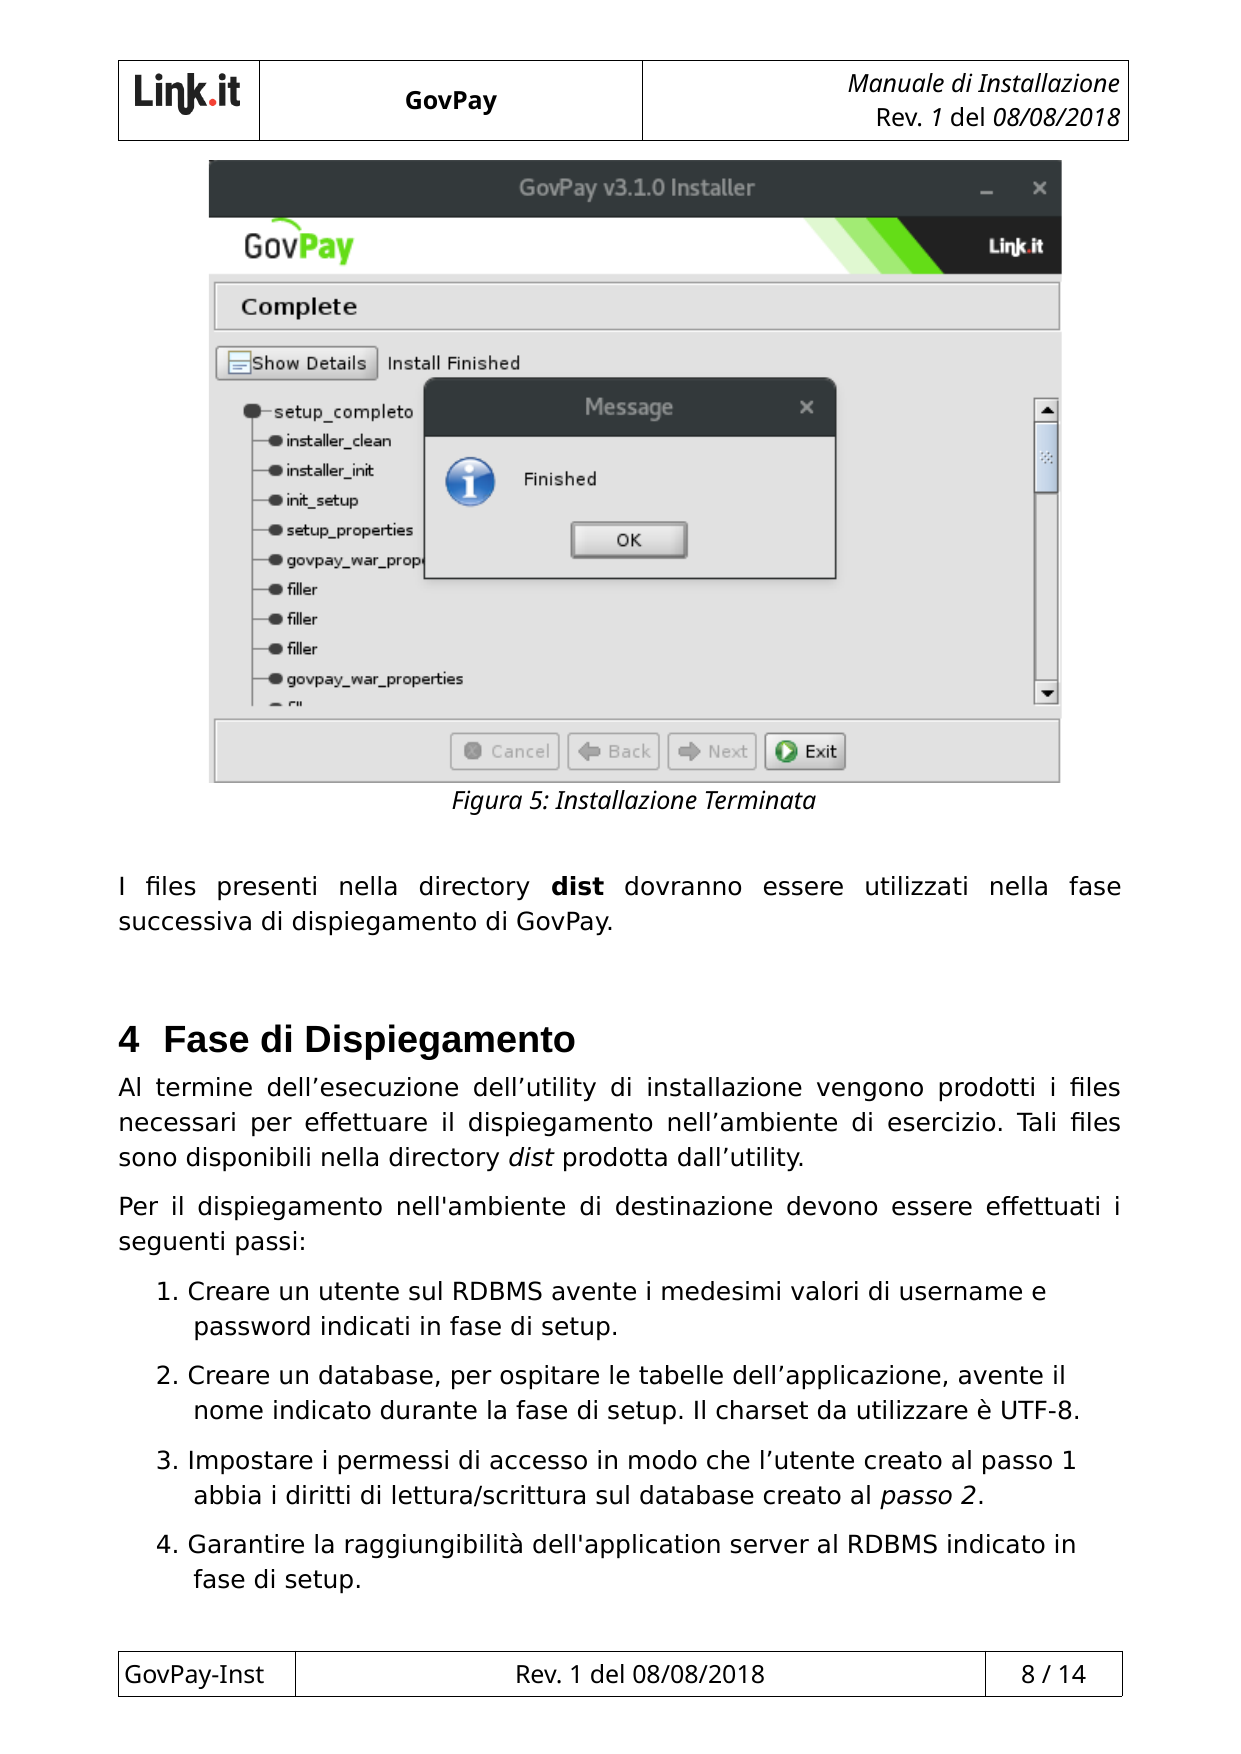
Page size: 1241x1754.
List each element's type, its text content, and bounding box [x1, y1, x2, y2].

list Garantire la raggiungibilità dell'application server al RDBMS indicato in fase di setup. [156, 1531, 1122, 1595]
text Al termine dell’esecuzione dell’utility di installazione vengono prodotti i files necessari per effettuare il dispiegamento nell’ambiente di esercizio. Tali files sono disponibili nella directory dist prodotta dall’utility. [118, 1073, 1122, 1172]
picture [208, 160, 1062, 783]
picture [123, 65, 254, 119]
list Impostare i permessi di accesso in modo che l’utente creato al passo 1 abbia i diritti di lettura/scrittura sul database creato al passo 2. [156, 1446, 1122, 1510]
subtitle Fase di Dispiegamento [118, 1017, 1122, 1060]
list Creare un database, per ospitare le tabelle dell’applicazione, avente il nome indicato durante la fase di setup. Il charset da utilizzare è UTF-8. [156, 1362, 1122, 1426]
list Creare un utente sul RDBMS avente i medesimi valori di username e password indicati in fase di setup. [156, 1277, 1122, 1341]
text I files presenti nella directory dist dovranno essere utilizzati nella fase successiva di dispiegamento di GovPay. [118, 872, 1122, 936]
text Figura 5: Installazione Terminata [193, 783, 1077, 817]
text Per il dispiegamento nell'ambiente di destinazione devono essere effettuati i seguenti passi: [118, 1192, 1122, 1257]
